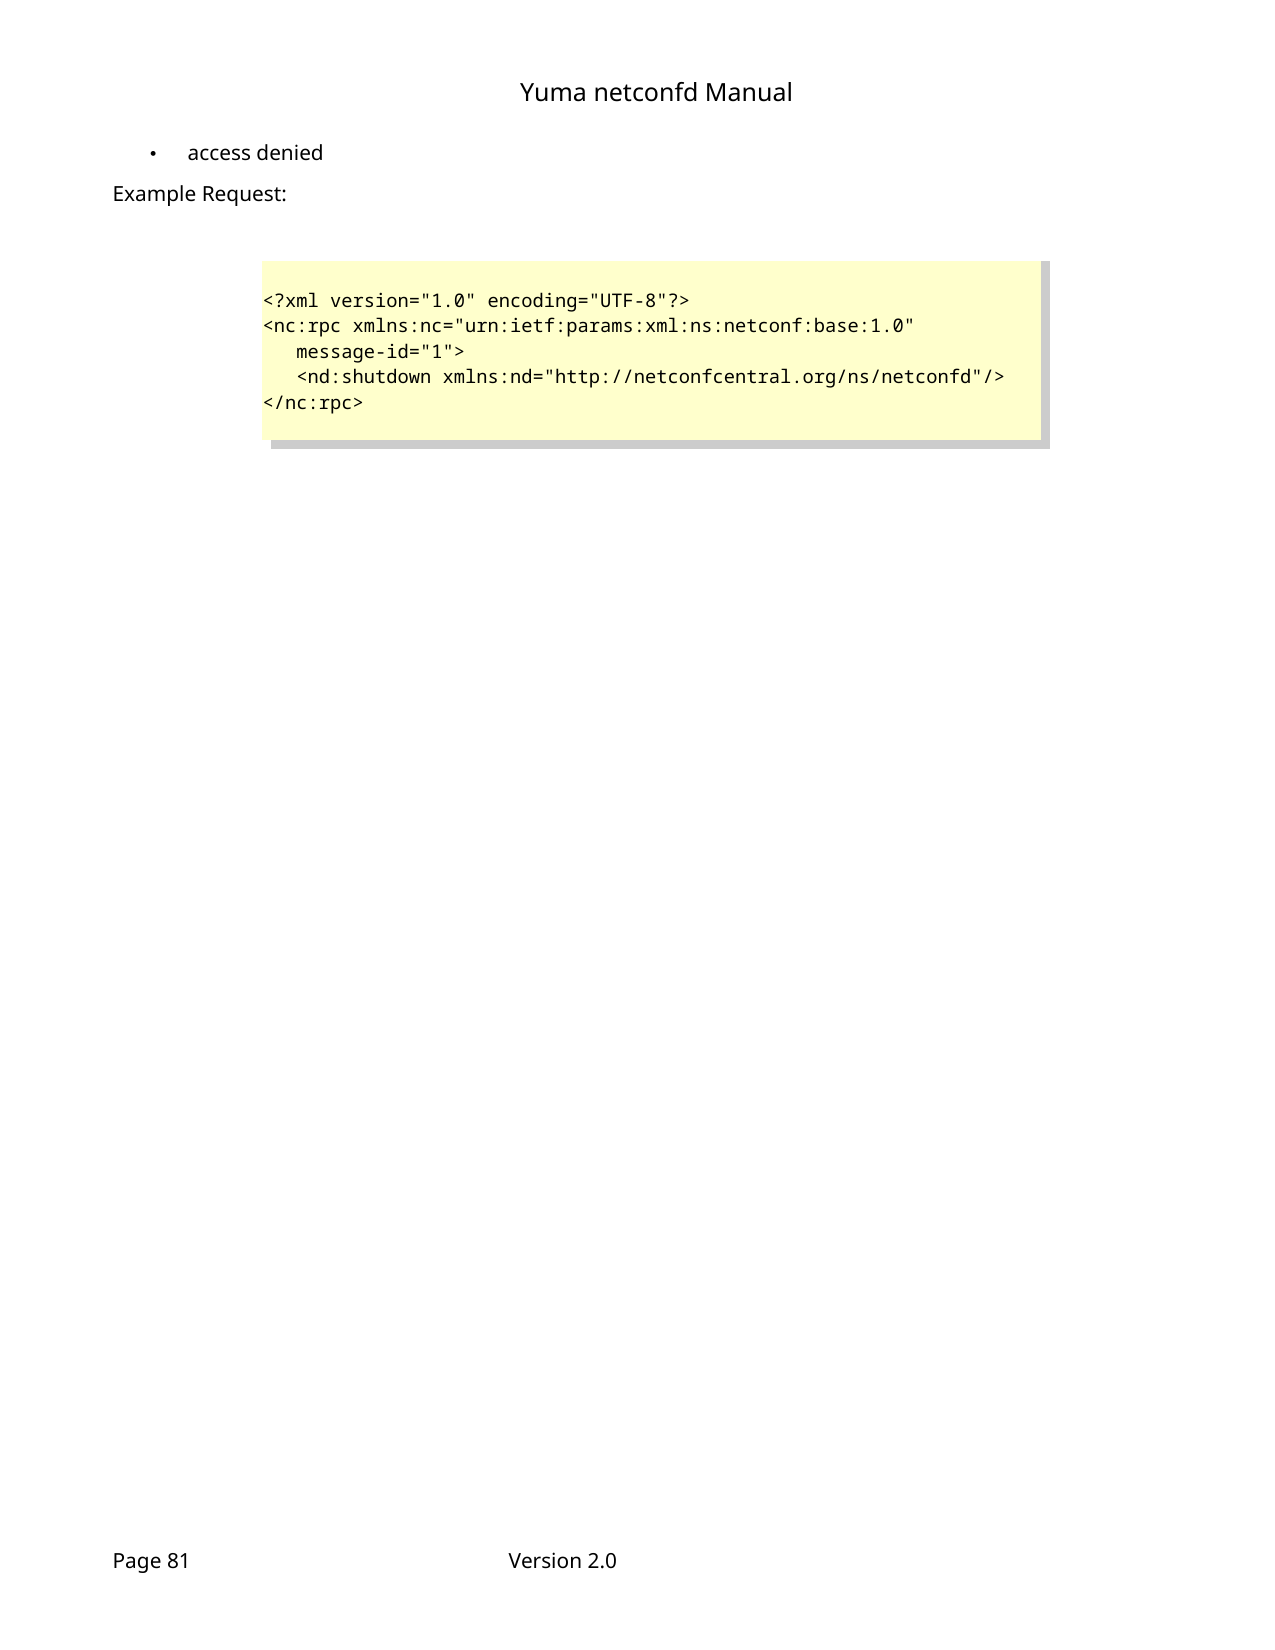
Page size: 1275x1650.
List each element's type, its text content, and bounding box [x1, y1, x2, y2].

text <nd:shutdown xmlns:nd="http://netconfcentral.org/ns/netconfd"/> [262, 363, 1041, 389]
text Example Request: [112, 179, 1200, 208]
text </nc:rpc> [262, 389, 1041, 414]
text message-id="1"> [262, 338, 1041, 363]
list access denied [150, 138, 1200, 167]
text <nc:rpc xmlns:nc="urn:ietf:params:xml:ns:netconf:base:1.0" [262, 312, 1041, 338]
text <?xml version="1.0" encoding="UTF-8"?> [262, 287, 1041, 312]
